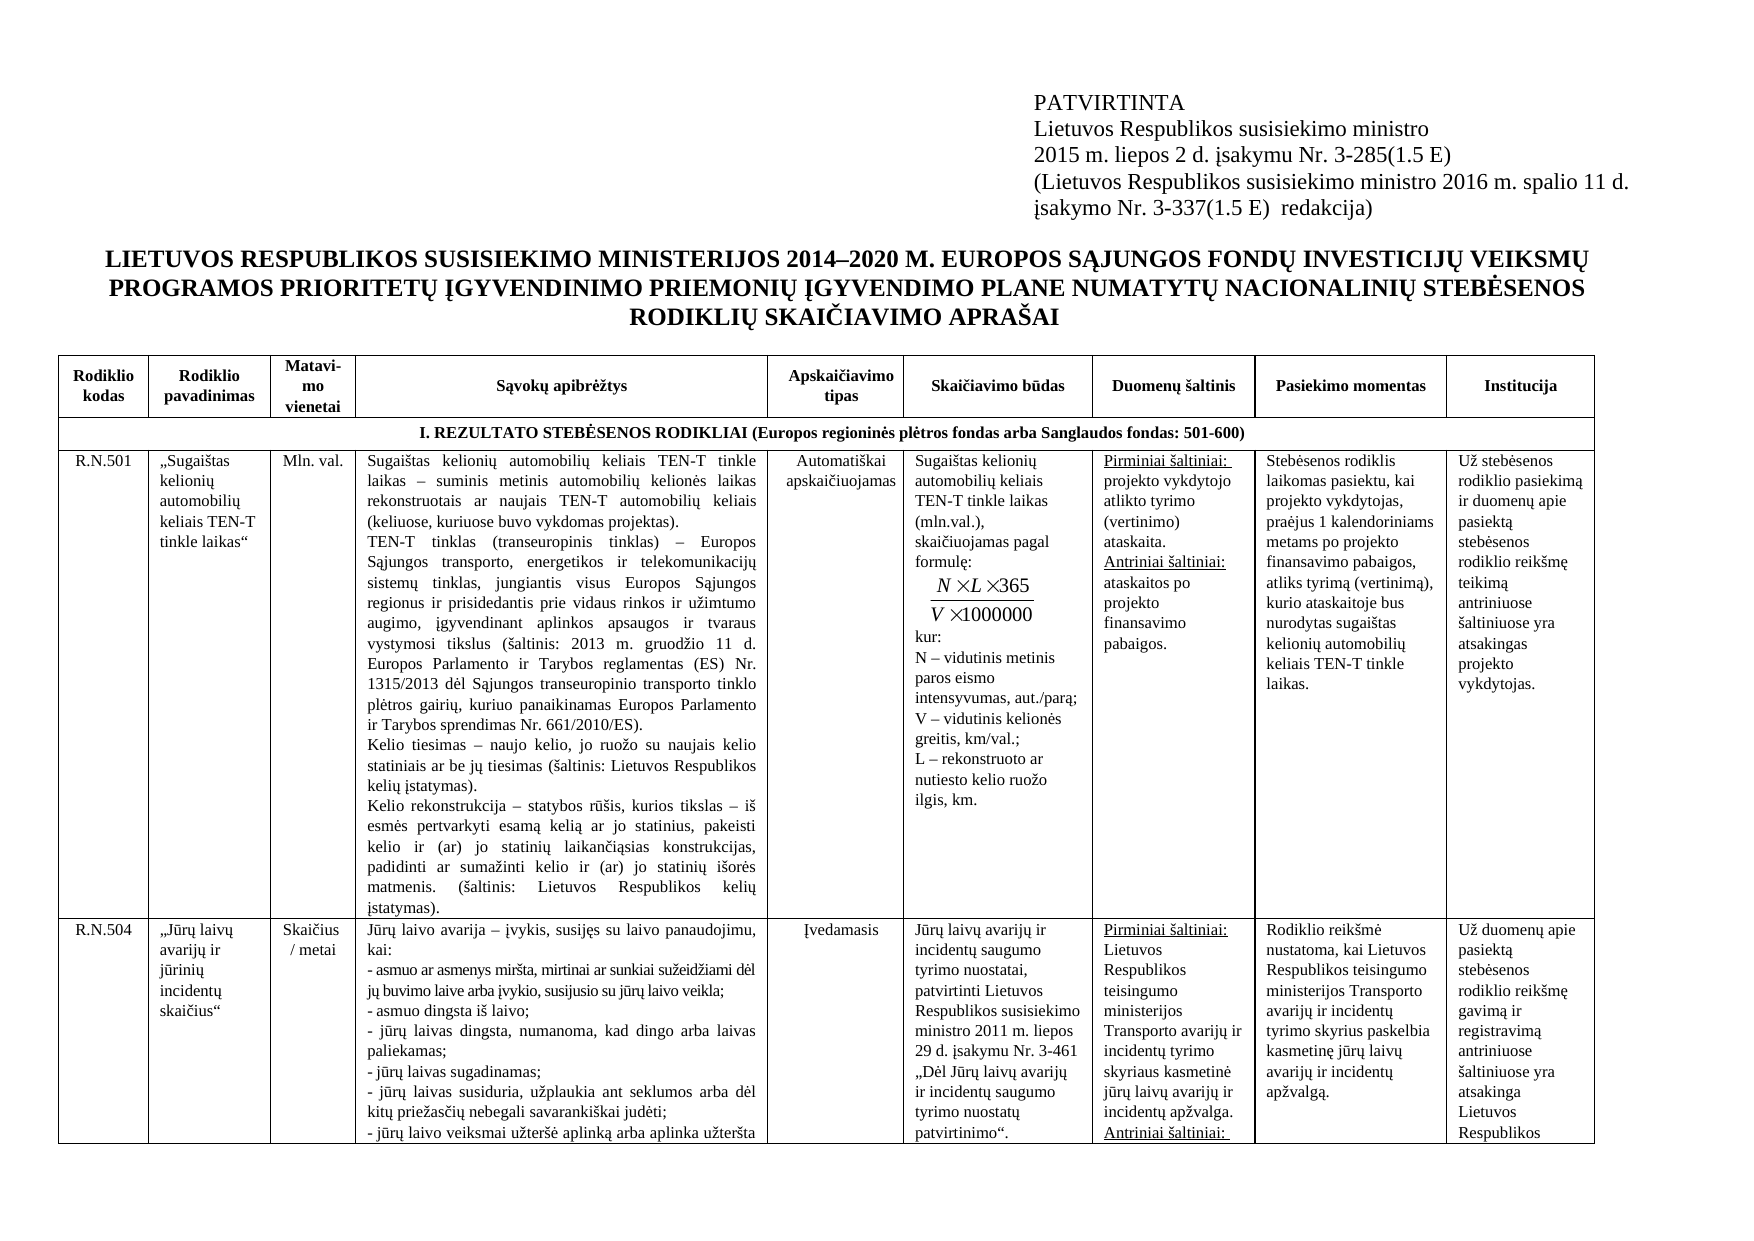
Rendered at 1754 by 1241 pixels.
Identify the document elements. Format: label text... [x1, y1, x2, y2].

table_cell I. REZULTATO STEBĖSENOS RODIKLIAI (Europos regioninės plėtros fondas arba Sanglaudos fondas: 501-600) [59, 418, 1594, 449]
table_header Skaičiavimo būdas [904, 356, 1092, 417]
table_cell Sugaištas kelionių automobilių keliais TEN-T tinkle laikas – suminis metinis automobilių kelionės laikas rekonstruotais ar naujais TEN-T automobilių keliais (keliuose, kuriuose buvo vykdomas projektas). TEN-T tinklas (transeuropinis tinklas) – Europos Sąjungos transporto, energetikos ir telekomunikacijų sistemų tinklas, jungiantis visus Europos Sąjungos regionus ir prisidedantis prie vidaus rinkos ir užimtumo augimo, įgyvendinant aplinkos apsaugos ir tvaraus vystymosi tikslus (šaltinis: 2013 m. gruodžio 11 d. Europos Parlamento ir Tarybos reglamentas (ES) Nr. 1315/2013 dėl Sąjungos transeuropinio transporto tinklo plėtros gairių, kuriuo panaikinamas Europos Parlamento ir Tarybos sprendimas Nr. 661/2010/ES). Kelio tiesimas – naujo kelio, jo ruožo su naujais kelio statiniais ar be jų tiesimas (šaltinis: Lietuvos Respublikos kelių įstatymas). Kelio rekonstrukcija – statybos rūšis, kurios tikslas – iš esmės pertvarkyti esamą kelią ar jo statinius, pakeisti kelio ir (ar) jo statinių laikančiąsias konstrukcijas, padidinti ar sumažinti kelio ir (ar) jo statinių išorės matmenis. (šaltinis: Lietuvos Respublikos kelių įstatymas). [356, 451, 767, 918]
table_cell R.N.501 [59, 451, 148, 918]
table_cell Automatiškai apskaičiuojamas [768, 451, 903, 918]
table_cell Įvedamasis [768, 919, 903, 1143]
table_cell Rodiklio reikšmė nustatoma, kai Lietuvos Respublikos teisingumo ministerijos Transporto avarijų ir incidentų tyrimo skyrius paskelbia kasmetinę jūrų laivų avarijų ir incidentų apžvalgą. [1256, 919, 1446, 1143]
table_header Apskaičiavimo tipas [768, 356, 903, 417]
table_cell Jūrų laivo avarija – įvykis, susijęs su laivo panaudojimu, kai: - asmuo ar asmenys miršta, mirtinai ar sunkiai sužeidžiami dėl jų buvimo laive arba įvykio, susijusio su jūrų laivo veikla; - asmuo dingsta iš laivo; - jūrų laivas dingsta, numanoma, kad dingo arba laivas paliekamas; - jūrų laivas sugadinamas; - jūrų laivas susiduria, užplaukia ant seklumos arba dėl kitų priežasčių nebegali savarankiškai judėti; - jūrų laivo veiksmai užteršė aplinką arba aplinka užteršta [356, 919, 767, 1143]
table_cell Už duomenų apie pasiektą stebėsenos rodiklio reikšmę gavimą ir registravimą antriniuose šaltiniuose yra atsakinga Lietuvos Respublikos [1447, 919, 1594, 1143]
table_cell „Sugaištas kelionių automobilių keliais TEN-T tinkle laikas“ [149, 451, 270, 918]
table_header Rodiklio pavadinimas [149, 356, 270, 417]
table_cell Stebėsenos rodiklis laikomas pasiektu, kai projekto vykdytojas, praėjus 1 kalendoriniams metams po projekto finansavimo pabaigos, atliks tyrimą (vertinimą), kurio ataskaitoje bus nurodytas sugaištas kelionių automobilių keliais TEN-T tinkle laikas. [1256, 451, 1446, 918]
table_cell R.N.504 [59, 919, 148, 1143]
text (Lietuvos Respublikos susisiekimo ministro 2016 m. spalio 11 d. įsakymo Nr. 3-337(1.5 E) redakcija) [1034, 168, 1636, 220]
table_cell Mln. val. [271, 451, 355, 918]
text 2015 m. liepos 2 d. įsakymu Nr. 3-285(1.5 E) [1034, 141, 1636, 168]
table_header Institucija [1447, 356, 1594, 417]
text Lietuvos Respublikos susisiekimo ministro [1034, 115, 1636, 141]
table_cell Pirminiai šaltiniai: Lietuvos Respublikos teisingumo ministerijos Transporto avarijų ir incidentų tyrimo skyriaus kasmetinė jūrų laivų avarijų ir incidentų apžvalga. Antriniai šaltiniai: [1093, 919, 1254, 1143]
table_cell Jūrų laivų avarijų ir incidentų saugumo tyrimo nuostatai, patvirtinti Lietuvos Respublikos susisiekimo ministro 2011 m. liepos 29 d. įsakymu Nr. 3-461 „Dėl Jūrų laivų avarijų ir incidentų saugumo tyrimo nuostatų patvirtinimo“. [904, 919, 1092, 1143]
table_cell Sugaištas kelionių automobilių keliais TEN-T tinkle laikas (mln.val.), skaičiuojamas pagal formulę: kur: N – vidutinis metinis paros eismo intensyvumas, aut./parą; V – vidutinis kelionės greitis, km/val.; L – rekonstruoto ar nutiesto kelio ruožo ilgis, km. [904, 451, 1092, 918]
table_cell Pirminiai šaltiniai: projekto vykdytojo atlikto tyrimo (vertinimo) ataskaita. Antriniai šaltiniai: ataskaitos po projekto finansavimo pabaigos. [1093, 451, 1254, 918]
table_cell Už stebėsenos rodiklio pasiekimą ir duomenų apie pasiektą stebėsenos rodiklio reikšmę teikimą antriniuose šaltiniuose yra atsakingas projekto vykdytojas. [1447, 451, 1594, 918]
table_cell Skaičius / metai [271, 919, 355, 1143]
table_header Matavi-mo vienetai [271, 356, 355, 417]
table_header Duomenų šaltinis [1093, 356, 1254, 417]
text PATVIRTINTA [1034, 89, 1636, 115]
table_header Sąvokų apibrėžtys [356, 356, 767, 417]
table_cell „Jūrų laivų avarijų ir jūrinių incidentų skaičius“ [149, 919, 270, 1143]
text LIETUVOS RESPUBLIKOS SUSISIEKIMO MINISTERIJOS 2014–2020 M. EUROPOS SĄJUNGOS FONDŲ INVESTICIJŲ VEIKSMŲ PROGRAMOS PRIORITETŲ ĮGYVENDINIMO PRIEMONIŲ ĮGYVENDIMO PLANE NUMATYTŲ NACIONALINIŲ STEBĖSENOS RODIKLIŲ SKAIČIAVIMO APRAŠAI [59, 244, 1636, 331]
table_header Rodiklio kodas [59, 356, 148, 417]
table_header Pasiekimo momentas [1256, 356, 1446, 417]
